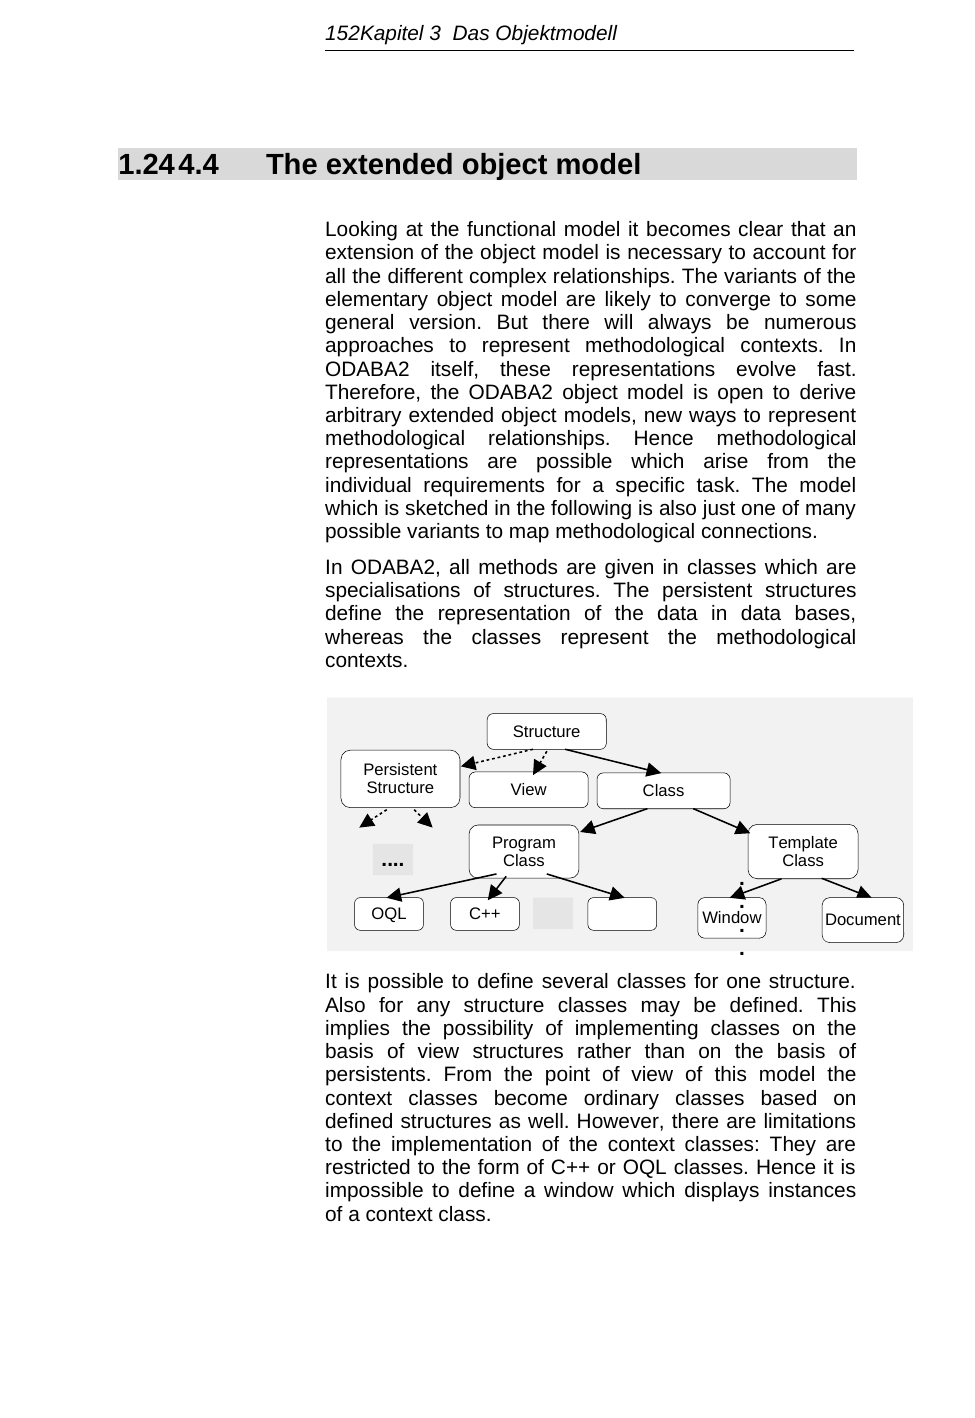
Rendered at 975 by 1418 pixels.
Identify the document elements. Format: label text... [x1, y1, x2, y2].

text Looking at the functional model it becomes clear that an extension of the object model is necessary to account for all the different complex relationships. The variants of the elementary object model are likely to converge to some general version. But there will always be numerous approaches to represent methodological contexts. In ODABA2 itself, these representations evolve fast. Therefore, the ODABA2 object model is open to derive arbitrary extended object models, new ways to represent methodological relationships. Hence methodological representations are possible which arise from the individual requirements for a specific task. The model which is sketched in the following is also just one of many possible variants to map methodological connections. [325, 218, 857, 543]
text In ODABA2, all methods are given in classes which are specialisations of structures. The persistent structures define the representation of the data in data bases, whereas the classes represent the methodological contexts. [325, 556, 857, 672]
text It is possible to define several classes for one structure. Also for any structure classes may be defined. This implies the possibility of implementing classes on the basis of view structures rather than on the basis of persistents. From the point of view of this model the context classes become ordinary classes based on defined structures as well. However, there are limitations to the implementation of the context classes: They are restricted to the form of C++ or OQL classes. Hence it is impossible to define a window which displays instances of a context class. [325, 970, 857, 1226]
subtitle 4.4 The extended object model [118, 148, 857, 180]
